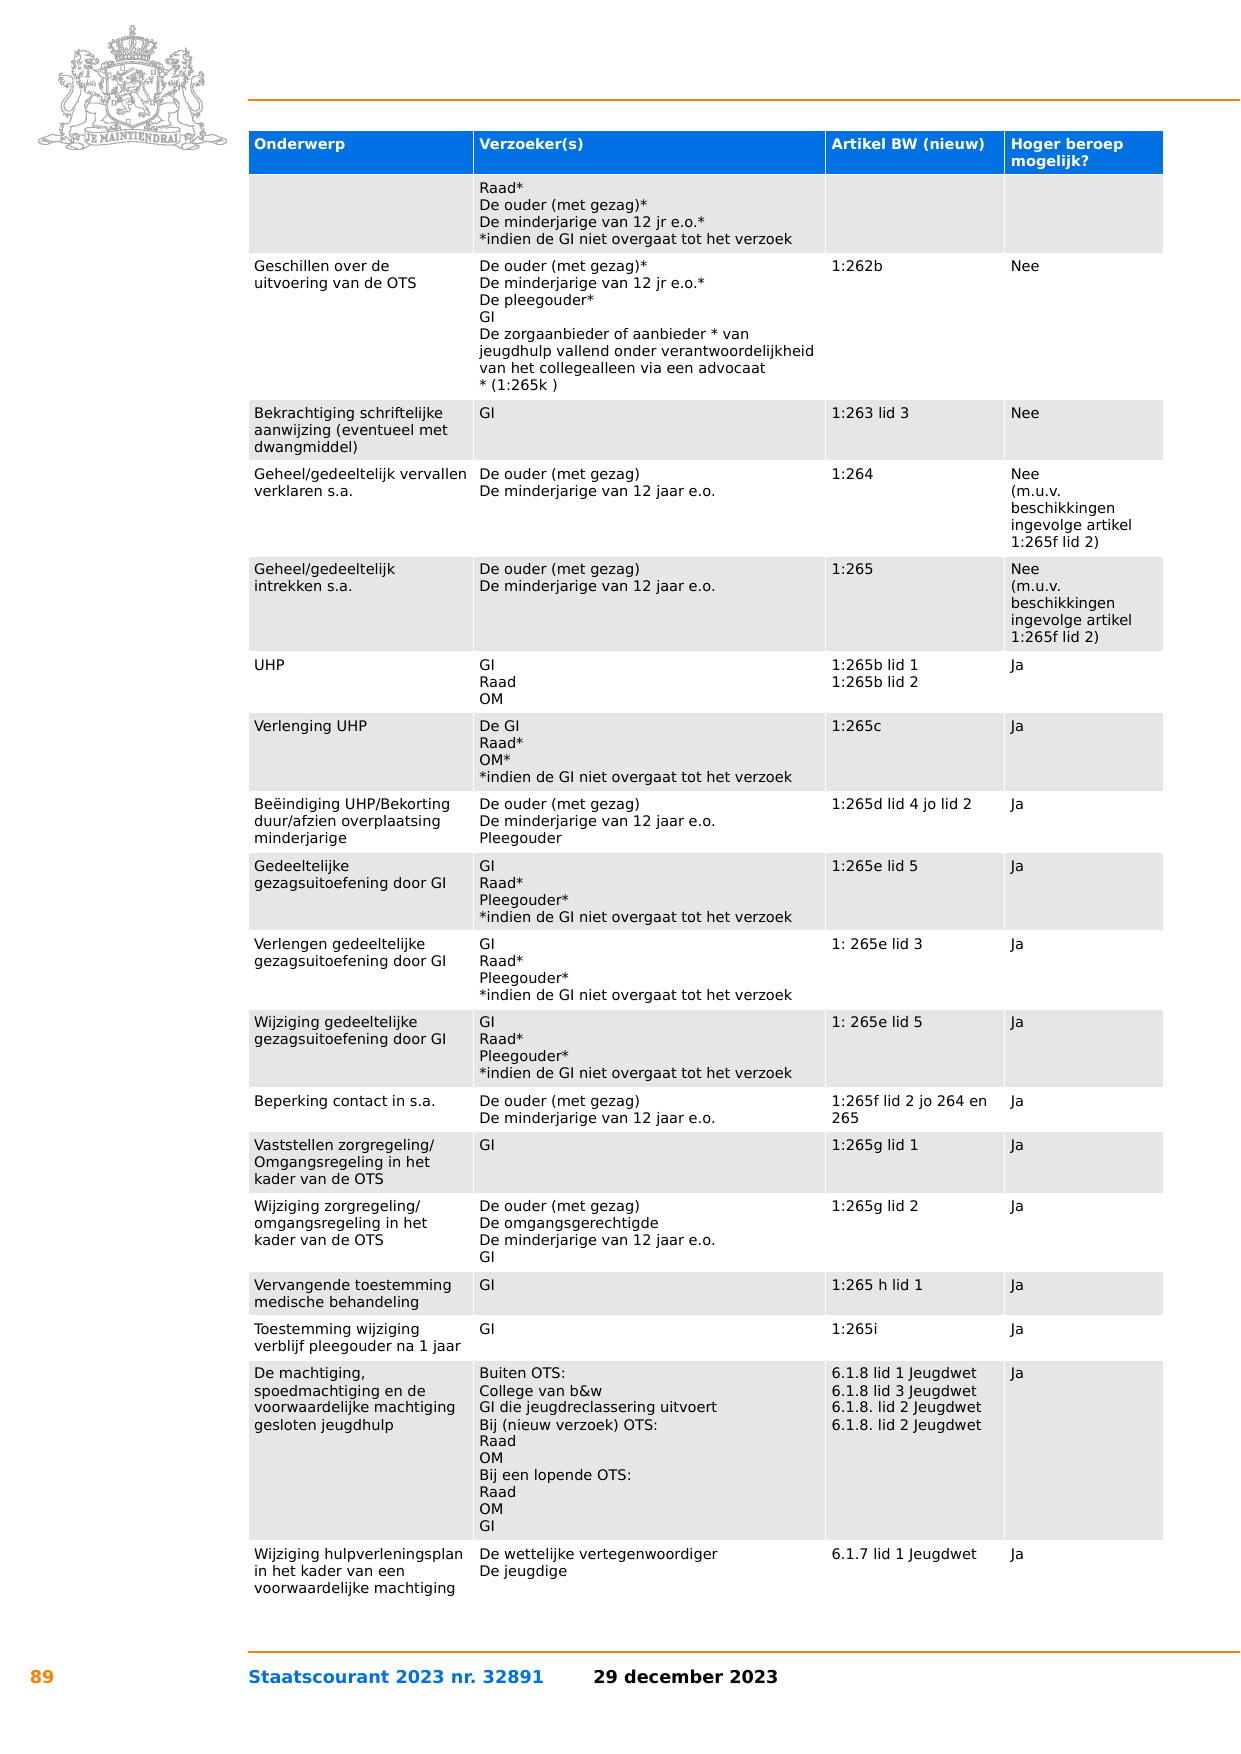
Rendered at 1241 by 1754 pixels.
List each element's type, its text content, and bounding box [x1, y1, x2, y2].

table_cell De ouder (met gezag) De minderjarige van 12 jaar e.o. Pleegouder [474, 792, 825, 852]
table_cell UHP [249, 652, 473, 712]
table_cell 1:265c [826, 713, 1004, 791]
table_cell De ouder (met gezag) De minderjarige van 12 jaar e.o. [474, 461, 825, 556]
table_cell 1:265 h lid 1 [826, 1272, 1004, 1315]
table_cell [249, 175, 473, 253]
table_cell 1: 265e lid 3 [826, 931, 1004, 1008]
table_cell 1:265b lid 1 1:265b lid 2 [826, 652, 1004, 712]
table_cell Vaststellen zorgregeling/ Omgangsregeling in het kader van de OTS [249, 1132, 473, 1193]
table_cell Geheel/gedeeltelijk intrekken s.a. [249, 557, 473, 651]
table_cell GI [474, 1272, 825, 1315]
table_cell 1:265i [826, 1316, 1004, 1360]
table_cell GI Raad* Pleegouder* *indien de GI niet overgaat tot het verzoek [474, 853, 825, 930]
table_cell 1:264 [826, 461, 1004, 556]
table_cell De ouder (met gezag) De minderjarige van 12 jaar e.o. [474, 557, 825, 651]
table_cell Ja [1005, 1272, 1163, 1315]
table_cell Ja [1005, 931, 1163, 1008]
table_cell Ja [1005, 1010, 1163, 1087]
table_cell Ja [1005, 713, 1163, 791]
table_cell Verlenging UHP [249, 713, 473, 791]
table_cell De ouder (met gezag)* De minderjarige van 12 jr e.o.* De pleegouder* GI De zorgaanbieder of aanbieder * van jeugdhulp vallend onder verantwoordelijkheid van het collegealleen via een advocaat * (1:265k ) [474, 254, 825, 399]
table_cell [1005, 175, 1163, 253]
table_cell De machtiging, spoedmachtiging en de voorwaardelijke machtiging gesloten jeugdhulp [249, 1361, 473, 1540]
table_cell GI [474, 1316, 825, 1360]
table_cell GI Raad* Pleegouder* *indien de GI niet overgaat tot het verzoek [474, 1010, 825, 1087]
table_cell 1:265e lid 5 [826, 853, 1004, 930]
table_cell Ja [1005, 1361, 1163, 1540]
table_cell Vervangende toestemming medische behandeling [249, 1272, 473, 1315]
table_cell Ja [1005, 1194, 1163, 1271]
table_cell De ouder (met gezag) De minderjarige van 12 jaar e.o. [474, 1088, 825, 1131]
table_cell De wettelijke vertegenwoordiger De jeugdige [474, 1541, 825, 1601]
table_cell 1:265 [826, 557, 1004, 651]
table_cell Buiten OTS: College van b&w GI die jeugdreclassering uitvoert Bij (nieuw verzoek) OTS: Raad OM Bij een lopende OTS: Raad OM GI [474, 1361, 825, 1540]
table_cell Wijziging zorgregeling/ omgangsregeling in het kader van de OTS [249, 1194, 473, 1271]
table_cell Ja [1005, 1541, 1163, 1601]
table_header Hoger beroep mogelijk? [1005, 131, 1163, 174]
table_cell Nee [1005, 400, 1163, 460]
table_cell Geheel/gedeeltelijk vervallen verklaren s.a. [249, 461, 473, 556]
table_cell [826, 175, 1004, 253]
table_cell 1:262b [826, 254, 1004, 399]
table_cell Bekrachtiging schriftelijke aanwijzing (eventueel met dwangmiddel) [249, 400, 473, 460]
table_cell 1:263 lid 3 [826, 400, 1004, 460]
table_header Onderwerp [249, 131, 473, 174]
table_cell 1:265g lid 2 [826, 1194, 1004, 1271]
table_cell 6.1.7 lid 1 Jeugdwet [826, 1541, 1004, 1601]
table_cell Ja [1005, 1132, 1163, 1193]
table_cell Ja [1005, 652, 1163, 712]
table_cell Toestemming wijziging verblijf pleegouder na 1 jaar [249, 1316, 473, 1360]
table_cell Gedeeltelijke gezagsuitoefening door GI [249, 853, 473, 930]
table_cell Ja [1005, 1088, 1163, 1131]
table_cell Ja [1005, 792, 1163, 852]
table_cell 1:265f lid 2 jo 264 en 265 [826, 1088, 1004, 1131]
table_cell Ja [1005, 853, 1163, 930]
table_cell GI [474, 400, 825, 460]
table_cell De GI Raad* OM* *indien de GI niet overgaat tot het verzoek [474, 713, 825, 791]
table_cell Beëindiging UHP/Bekorting duur/afzien overplaatsing minderjarige [249, 792, 473, 852]
table_cell Verlengen gedeeltelijke gezagsuitoefening door GI [249, 931, 473, 1008]
table_cell Nee [1005, 254, 1163, 399]
picture [38, 25, 227, 150]
table_cell 1:265d lid 4 jo lid 2 [826, 792, 1004, 852]
table_cell Wijziging hulpverleningsplan in het kader van een voorwaardelijke machtiging [249, 1541, 473, 1601]
table_cell De ouder (met gezag) De omgangsgerechtigde De minderjarige van 12 jaar e.o. GI [474, 1194, 825, 1271]
table_cell GI Raad OM [474, 652, 825, 712]
table_cell GI [474, 1132, 825, 1193]
table_cell Raad* De ouder (met gezag)* De minderjarige van 12 jr e.o.* *indien de GI niet overgaat tot het verzoek [474, 175, 825, 253]
table_cell Geschillen over de uitvoering van de OTS [249, 254, 473, 399]
table_cell GI Raad* Pleegouder* *indien de GI niet overgaat tot het verzoek [474, 931, 825, 1008]
table_cell 6.1.8 lid 1 Jeugdwet 6.1.8 lid 3 Jeugdwet 6.1.8. lid 2 Jeugdwet 6.1.8. lid 2 Jeugdwet [826, 1361, 1004, 1540]
table_cell Ja [1005, 1316, 1163, 1360]
table_cell 1:265g lid 1 [826, 1132, 1004, 1193]
table_header Artikel BW (nieuw) [826, 131, 1004, 174]
table_header Verzoeker(s) [474, 131, 825, 174]
table_cell Beperking contact in s.a. [249, 1088, 473, 1131]
table_cell Nee (m.u.v. beschikkingen ingevolge artikel 1:265f lid 2) [1005, 461, 1163, 556]
table_cell 1: 265e lid 5 [826, 1010, 1004, 1087]
table_cell Nee (m.u.v. beschikkingen ingevolge artikel 1:265f lid 2) [1005, 557, 1163, 651]
table_cell Wijziging gedeeltelijke gezagsuitoefening door GI [249, 1010, 473, 1087]
